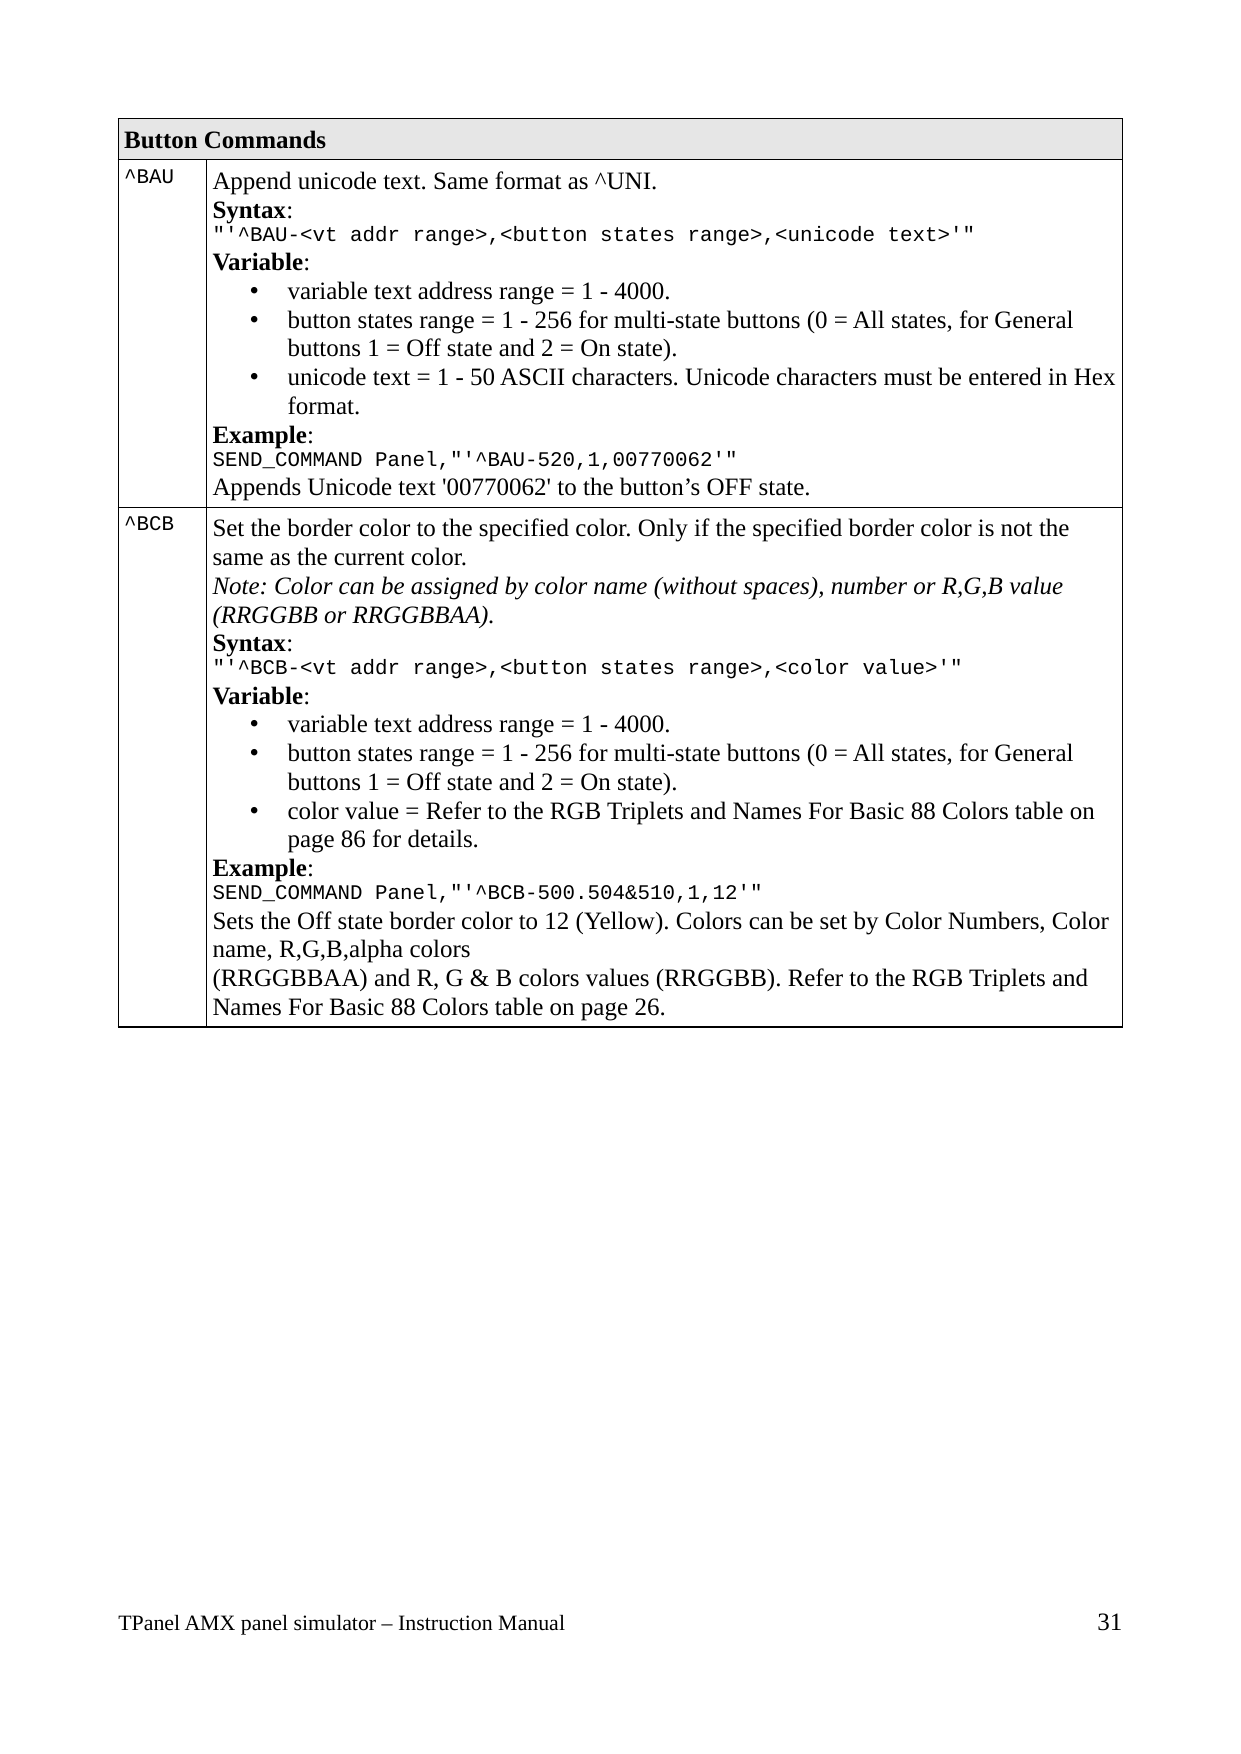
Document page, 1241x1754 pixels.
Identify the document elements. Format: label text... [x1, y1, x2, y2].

table_cell ^BAU [119, 160, 206, 507]
table_cell ^BCB [119, 508, 206, 1026]
table_cell Append unicode text. Same format as ^UNI. Syntax: "'^BAU-<vt addr range>,<button states range>,<unicode text>'" Variable: variable text address range = 1 - 4000. button states range = 1 - 256 for multi-state buttons (0 = All states, for General buttons 1 = Off state and 2 = On state). unicode text = 1 - 50 ASCII characters. Unicode characters must be entered in Hex format. Example: SEND_COMMAND Panel,"'^BAU-520,1,00770062'" Appends Unicode text '00770062' to the button’s OFF state. [207, 160, 1122, 507]
table_header Button Commands [119, 119, 1122, 159]
table_cell Set the border color to the specified color. Only if the specified border color is not the same as the current color. Note: Color can be assigned by color name (without spaces), number or R,G,B value (RRGGBB or RRGGBBAA). Syntax: "'^BCB-<vt addr range>,<button states range>,<color value>'" Variable: variable text address range = 1 - 4000. button states range = 1 - 256 for multi-state buttons (0 = All states, for General buttons 1 = Off state and 2 = On state). color value = Refer to the RGB Triplets and Names For Basic 88 Colors table on page 86 for details. Example: SEND_COMMAND Panel,"'^BCB-500.504&510,1,12'" Sets the Off state border color to 12 (Yellow). Colors can be set by Color Numbers, Color name, R,G,B,alpha colors (RRGGBBAA) and R, G & B colors values (RRGGBB). Refer to the RGB Triplets and Names For Basic 88 Colors table on page 26. [207, 508, 1122, 1026]
